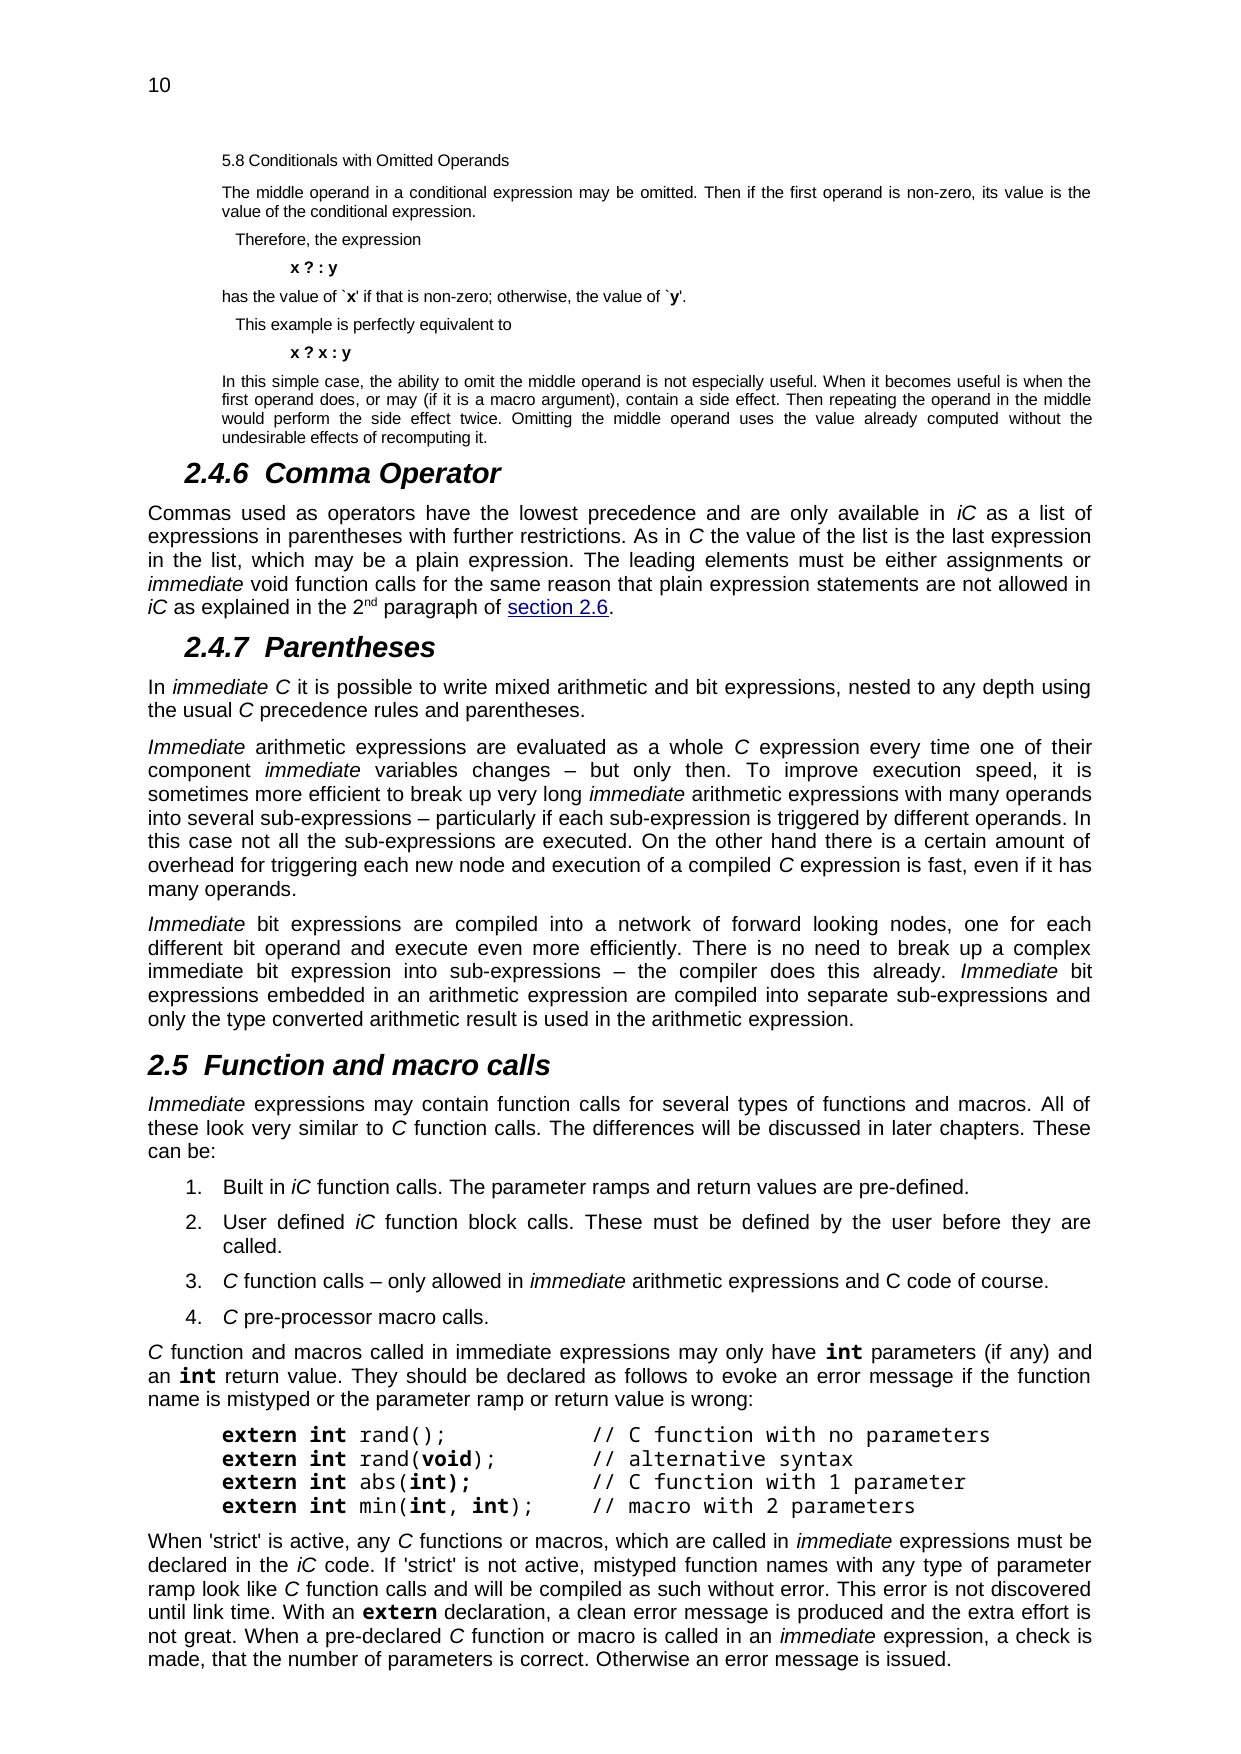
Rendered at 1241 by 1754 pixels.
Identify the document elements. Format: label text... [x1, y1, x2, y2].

text Immediate arithmetic expressions are evaluated as a whole C expression every time one of their component immediate variables changes – but only then. To improve execution speed, it is sometimes more efficient to break up very long immediate arithmetic expressions with many operands into several sub-expressions – particularly if each sub-expression is triggered by different operands. In this case not all the sub-expressions are executed. On the other hand there is a certain amount of overhead for triggering each new node and execution of a compiled C expression is fast, even if it has many operands. [148, 735, 1092, 901]
text When 'strict' is active, any C functions or macros, which are called in immediate expressions must be declared in the iC code. If 'strict' is not active, mistyped function names with any type of parameter ramp look like C function calls and will be compiled as such without error. This error is not discovered until link time. With an extern declaration, a clean error message is produced and the extra effort is not great. When a pre-declared C function or macro is called in an immediate expression, a check is made, that the number of parameters is correct. Otherwise an error message is issued. [148, 1530, 1092, 1672]
text Therefore, the expression [222, 230, 1092, 249]
text x ? x : y [268, 344, 1092, 362]
text This example is perfectly equivalent to [222, 315, 1092, 334]
list User defined iC function block calls. These must be defined by the user before they are called. [185, 1211, 1092, 1258]
text 5.8 Conditionals with Omitted Operands [222, 148, 1092, 171]
list C pre-processor macro calls. [185, 1305, 1092, 1329]
list C function calls – only allowed in immediate arithmetic expressions and C code of course. [185, 1270, 1092, 1293]
text C function and macros called in immediate expressions may only have int parameters (if any) and an int return value. They should be declared as follows to evoke an error message if the function name is mistyped or the parameter ramp or return value is wrong: [148, 1341, 1092, 1412]
text In this simple case, the ability to omit the middle operand is not especially useful. When it becomes useful is when the first operand does, or may (if it is a macro argument), contain a side effect. Then repeating the operand in the middle would perform the side effect twice. Omitting the middle operand uses the value already computed without the undesirable effects of recomputing it. [222, 372, 1092, 447]
text has the value of `x' if that is non-zero; otherwise, the value of `y'. [222, 287, 1092, 306]
list Built in iC function calls. The parameter ramps and return values are pre-defined. [185, 1175, 1092, 1199]
subtitle Function and macro calls [148, 1048, 1092, 1081]
text Immediate bit expressions are compiled into a network of forward looking nodes, one for each different bit operand and execute even more efficiently. There is no need to break up a complex immediate bit expression into sub-expressions – the compiler does this already. Immediate bit expressions embedded in an arithmetic expression are compiled into separate sub-expressions and only the type converted arithmetic result is used in the arithmetic expression. [148, 912, 1092, 1031]
text extern int rand(); // C function with no parameters extern int rand(void); // alternative syntax extern int abs(int); // C function with 1 parameter extern int min(int, int); // macro with 2 parameters [222, 1423, 1092, 1518]
subtitle Comma Operator [184, 457, 1092, 489]
text Immediate expressions may contain function calls for several types of functions and macros. All of these look very similar to C function calls. The differences will be discussed in later chapters. These can be: [148, 1093, 1092, 1164]
text In immediate C it is possible to write mixed arithmetic and bit expressions, nested to any depth using the usual C precedence rules and parentheses. [148, 675, 1092, 723]
text x ? : y [268, 259, 1092, 277]
subtitle Parentheses [184, 631, 1092, 664]
text Commas used as operators have the lowest precedence and are only available in iC as a list of expressions in parentheses with further restrictions. As in C the value of the list is the last expression in the list, which may be a plain expression. The leading elements must be either assignments or immediate void function calls for the same reason that plain expression statements are not allowed in iC as explained in the 2nd paragraph of section 2.6. [148, 501, 1092, 619]
text The middle operand in a conditional expression may be omitted. Then if the first operand is non-zero, its value is the value of the conditional expression. [222, 183, 1092, 221]
